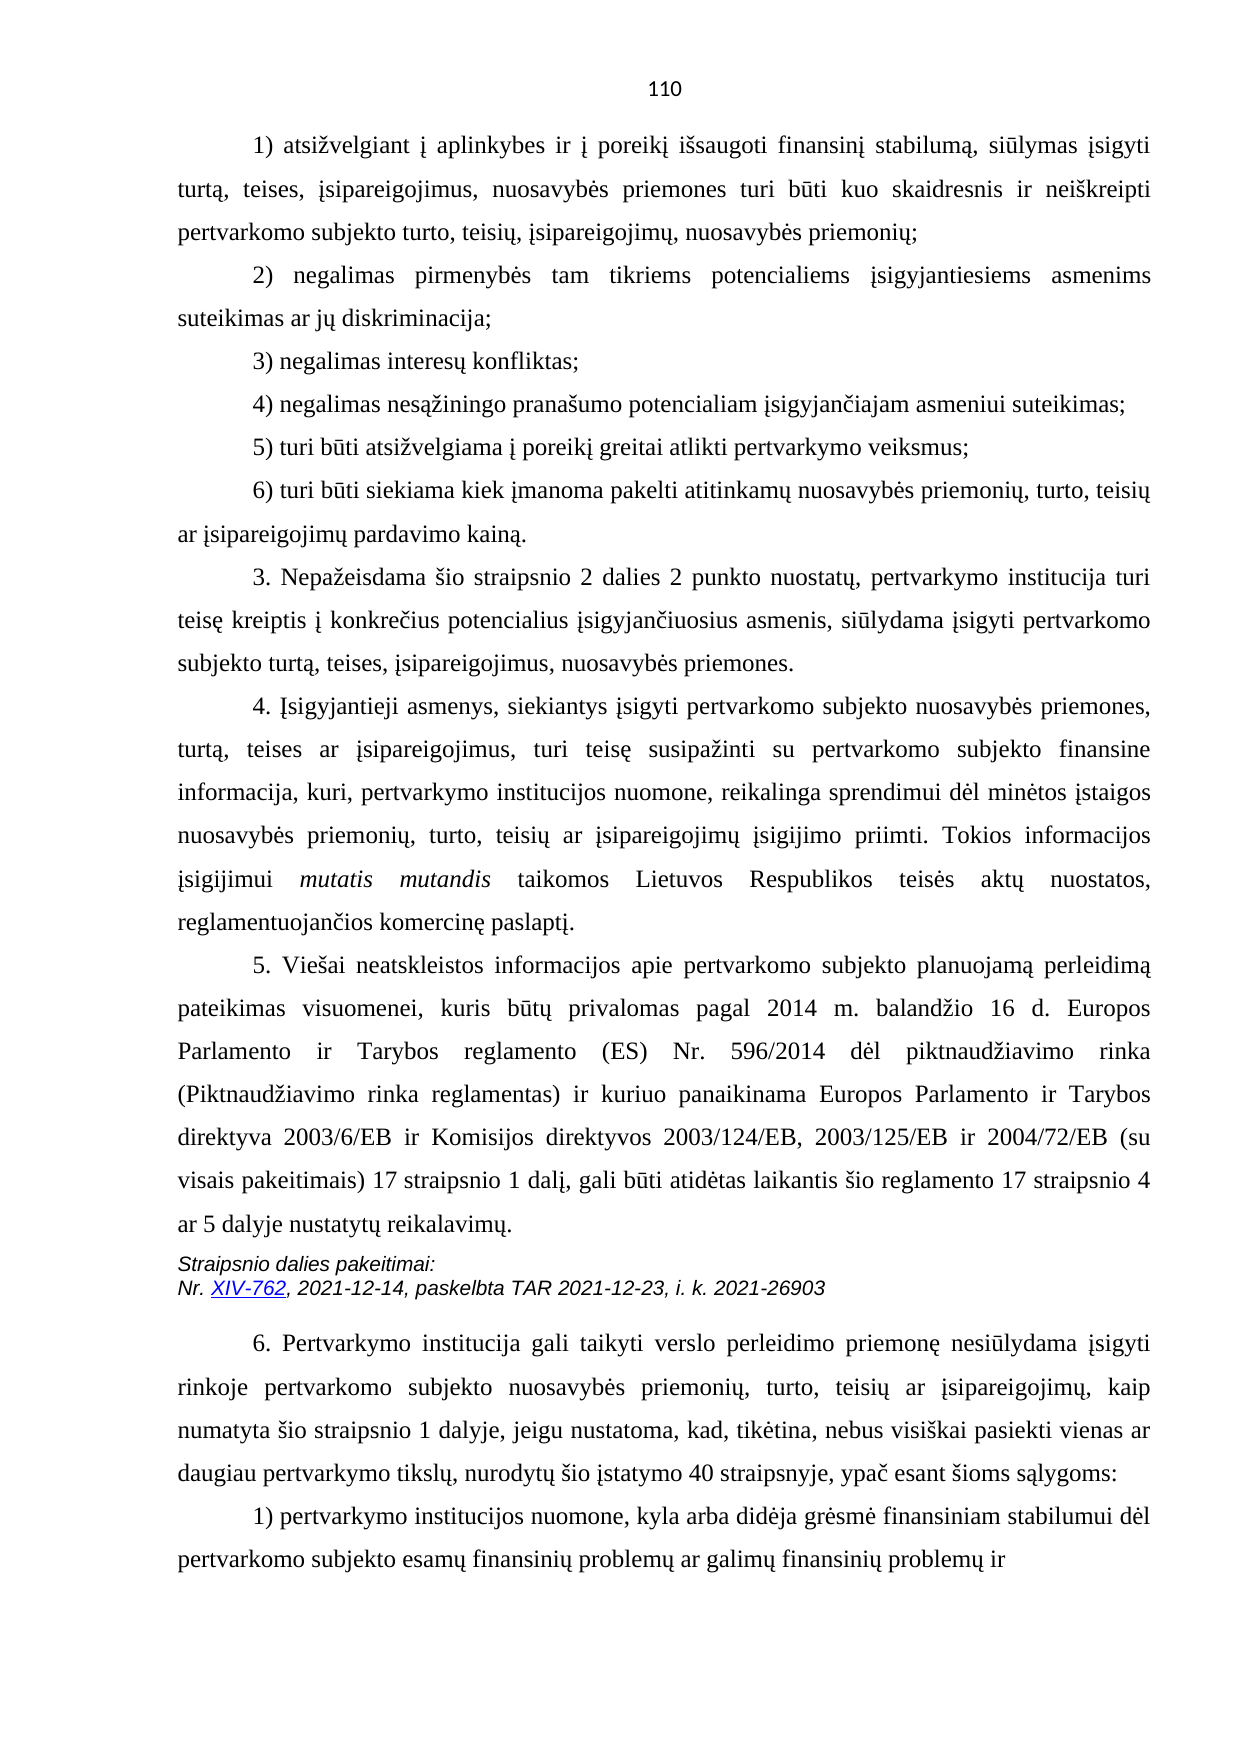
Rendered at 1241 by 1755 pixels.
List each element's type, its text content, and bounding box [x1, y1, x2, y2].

text 1) pertvarkymo institucijos nuomone, kyla arba didėja grėsmė finansiniam stabilumui dėl pertvarkomo subjekto esamų finansinių problemų ar galimų finansinių problemų ir [177, 1501, 1152, 1573]
text 4) negalimas nesąžiningo pranašumo potencialiam įsigyjančiajam asmeniui suteikimas; [177, 389, 1152, 418]
text Straipsnio dalies pakeitimai: [177, 1252, 1152, 1276]
text 6) turi būti siekiama kiek įmanoma pakelti atitinkamų nuosavybės priemonių, turto, teisių ar įsipareigojimų pardavimo kainą. [177, 476, 1152, 547]
text 3) negalimas interesų konfliktas; [177, 346, 1152, 375]
text 4. Įsigyjantieji asmenys, siekiantys įsigyti pertvarkomo subjekto nuosavybės priemones, turtą, teises ar įsipareigojimus, turi teisę susipažinti su pertvarkomo subjekto finansine informacija, kuri, pertvarkymo institucijos nuomone, reikalinga sprendimui dėl minėtos įstaigos nuosavybės priemonių, turto, teisių ar įsipareigojimų įsigijimo priimti. Tokios informacijos įsigijimui mutatis mutandis taikomos Lietuvos Respublikos teisės aktų nuostatos, reglamentuojančios komercinę paslaptį. [177, 691, 1152, 936]
text 2) negalimas pirmenybės tam tikriems potencialiems įsigyjantiesiems asmenims suteikimas ar jų diskriminacija; [177, 260, 1152, 332]
text 3. Nepažeisdama šio straipsnio 2 dalies 2 punkto nuostatų, pertvarkymo institucija turi teisę kreiptis į konkrečius potencialius įsigyjančiuosius asmenis, siūlydama įsigyti pertvarkomo subjekto turtą, teises, įsipareigojimus, nuosavybės priemones. [177, 562, 1152, 677]
text 6. Pertvarkymo institucija gali taikyti verslo perleidimo priemonę nesiūlydama įsigyti rinkoje pertvarkomo subjekto nuosavybės priemonių, turto, teisių ar įsipareigojimų, kaip numatyta šio straipsnio 1 dalyje, jeigu nustatoma, kad, tikėtina, nebus visiškai pasiekti vienas ar daugiau pertvarkymo tikslų, nurodytų šio įstatymo 40 straipsnyje, ypač esant šioms sąlygoms: [177, 1328, 1152, 1487]
text 5. Viešai neatskleistos informacijos apie pertvarkomo subjekto planuojamą perleidimą pateikimas visuomenei, kuris būtų privalomas pagal 2014 m. balandžio 16 d. Europos Parlamento ir Tarybos reglamento (ES) Nr. 596/2014 dėl piktnaudžiavimo rinka (Piktnaudžiavimo rinka reglamentas) ir kuriuo panaikinama Europos Parlamento ir Tarybos direktyva 2003/6/EB ir Komisijos direktyvos 2003/124/EB, 2003/125/EB ir 2004/72/EB (su visais pakeitimais) 17 straipsnio 1 dalį, gali būti atidėtas laikantis šio reglamento 17 straipsnio 4 ar 5 dalyje nustatytų reikalavimų. [177, 950, 1152, 1237]
text 5) turi būti atsižvelgiama į poreikį greitai atlikti pertvarkymo veiksmus; [177, 432, 1152, 461]
text Nr. XIV-762, 2021-12-14, paskelbta TAR 2021-12-23, i. k. 2021-26903 [177, 1276, 1152, 1300]
text 1) atsižvelgiant į aplinkybes ir į poreikį išsaugoti finansinį stabilumą, siūlymas įsigyti turtą, teises, įsipareigojimus, nuosavybės priemones turi būti kuo skaidresnis ir neiškreipti pertvarkomo subjekto turto, teisių, įsipareigojimų, nuosavybės priemonių; [177, 131, 1152, 246]
